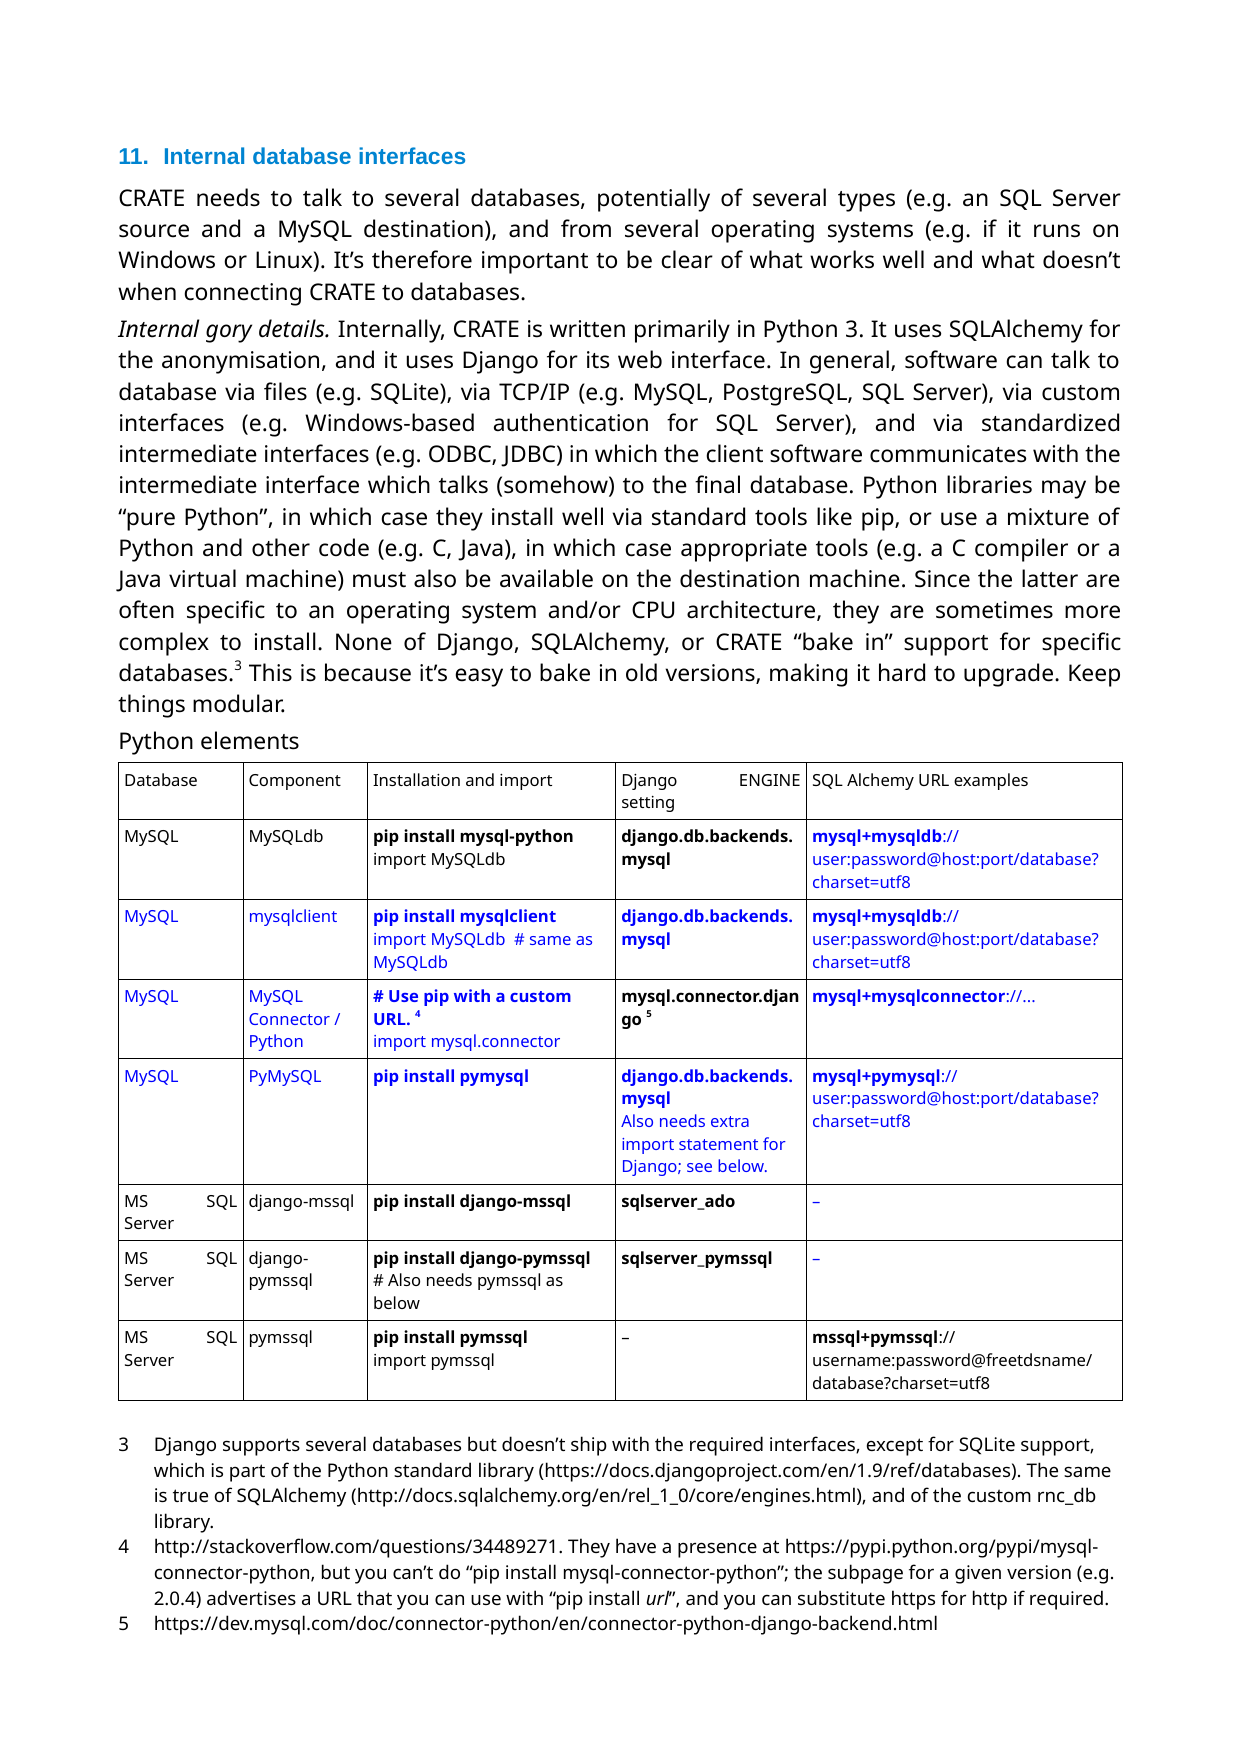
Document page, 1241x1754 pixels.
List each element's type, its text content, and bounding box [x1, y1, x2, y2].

table_cell MySQL [119, 1059, 243, 1183]
table_cell PyMySQL [244, 1059, 367, 1183]
table_cell django-mssql [244, 1185, 367, 1240]
table_cell sqlserver_pymssql [616, 1241, 806, 1320]
table_cell MySQL [119, 900, 243, 979]
table_cell django.db.backends.mysql [616, 900, 806, 979]
table_cell MS SQL Server [119, 1321, 243, 1400]
table_cell MS SQL Server [119, 1241, 243, 1320]
table_cell django.db.backends.mysql Also needs extra import statement for Django; see below. [616, 1059, 806, 1183]
table_cell pip install pymysql [368, 1059, 615, 1183]
table_cell MS SQL Server [119, 1185, 243, 1240]
text CRATE needs to talk to several databases, potentially of several types (e.g. an SQL Server source and a MySQL destination), and from several operating systems (e.g. if it runs on Windows or Linux). It’s therefore important to be clear of what works well and what doesn’t when connecting CRATE to databases. [118, 182, 1122, 307]
text Python elements [118, 725, 1122, 756]
table_cell pip install django-mssql [368, 1185, 615, 1240]
table_cell – [807, 1185, 1122, 1240]
table_cell # Use pip with a custom URL. import mysql.connector [368, 980, 615, 1058]
table_cell MySQL [119, 820, 243, 899]
table_cell mysqlclient [244, 900, 367, 979]
table_cell – [807, 1241, 1122, 1320]
table_header Django ENGINE setting [616, 763, 806, 819]
table_cell pip install django-pymssql # Also needs pymssql as below [368, 1241, 615, 1320]
table_cell django.db.backends.mysql [616, 820, 806, 899]
text Django supports several databases but doesn’t ship with the required interfaces, except for SQLite support, which is part of the Python standard library (https://docs.djangoproject.com/en/1.9/ref/databases). The same is true of SQLAlchemy (http://docs.sqlalchemy.org/en/rel_1_0/core/engines.html), and of the custom rnc_db library. [118, 1432, 1122, 1534]
table_header SQL Alchemy URL examples [807, 763, 1122, 819]
table_cell mssql+pymssql://username:password@freetdsname/database?charset=utf8 [807, 1321, 1122, 1400]
table_cell – [616, 1321, 806, 1400]
table_cell sqlserver_ado [616, 1185, 806, 1240]
text Internal gory details. Internally, CRATE is written primarily in Python 3. It uses SQLAlchemy for the anonymisation, and it uses Django for its web interface. In general, software can talk to database via files (e.g. SQLite), via TCP/IP (e.g. MySQL, PostgreSQL, SQL Server), via custom interfaces (e.g. Windows-based authentication for SQL Server), and via standardized intermediate interfaces (e.g. ODBC, JDBC) in which the client software communicates with the intermediate interface which talks (somehow) to the final database. Python libraries may be “pure Python”, in which case they install well via standard tools like pip, or use a mixture of Python and other code (e.g. C, Java), in which case appropriate tools (e.g. a C compiler or a Java virtual machine) must also be available on the destination machine. Since the latter are often specific to an operating system and/or CPU architecture, they are sometimes more complex to install. None of Django, SQLAlchemy, or CRATE “bake in” support for specific databases. This is because it’s easy to bake in old versions, making it hard to upgrade. Keep things modular. [118, 313, 1122, 719]
subtitle Internal database interfaces [118, 143, 1122, 169]
table_cell mysql+mysqldb://user:password@host:port/database?charset=utf8 [807, 900, 1122, 979]
table_cell pip install mysql-python import MySQLdb [368, 820, 615, 899]
table_cell MySQL [119, 980, 243, 1058]
table_header Component [244, 763, 367, 819]
table_cell pip install pymssql import pymssql [368, 1321, 615, 1400]
table_header Database [119, 763, 243, 819]
table_cell django-pymssql [244, 1241, 367, 1320]
table_cell mysql+pymysql://user:password@host:port/database?charset=utf8 [807, 1059, 1122, 1183]
table_header Installation and import [368, 763, 615, 819]
table_cell MySQL Connector / Python [244, 980, 367, 1058]
table_cell pip install mysqlclient import MySQLdb # same as MySQLdb [368, 900, 615, 979]
table_cell mysql+mysqldb://user:password@host:port/database?charset=utf8 [807, 820, 1122, 899]
table_cell pymssql [244, 1321, 367, 1400]
table_cell mysql+mysqlconnector://... [807, 980, 1122, 1058]
table_cell MySQLdb [244, 820, 367, 899]
table_cell mysql.connector.django [616, 980, 806, 1058]
